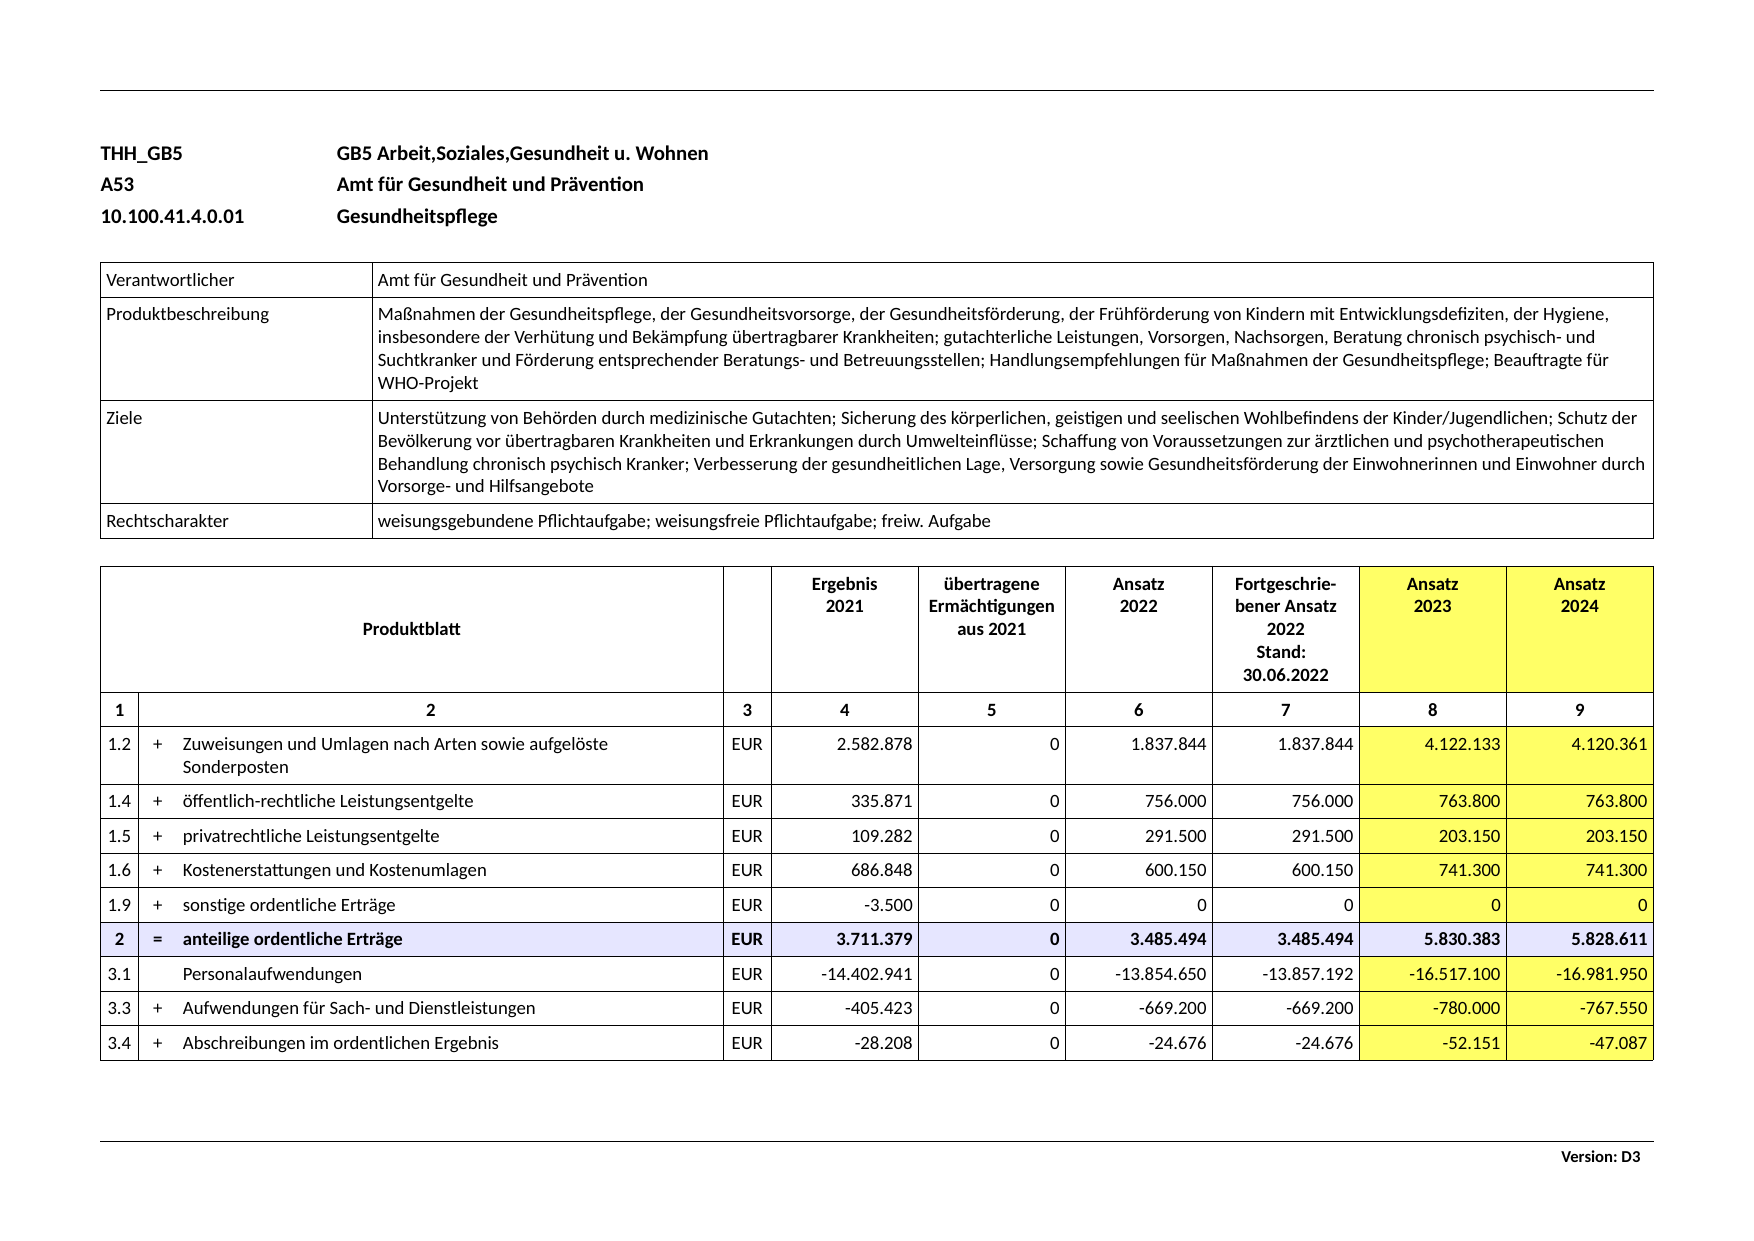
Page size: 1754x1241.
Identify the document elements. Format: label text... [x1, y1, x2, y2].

table_cell -47.087 [1507, 1026, 1653, 1060]
table_cell 5.828.611 [1507, 923, 1653, 956]
table_cell 203.150 [1507, 819, 1653, 853]
table_cell 0 [919, 819, 1065, 853]
table_cell EUR [724, 888, 771, 922]
table_cell -669.200 [1213, 992, 1359, 1025]
table_cell 741.300 [1360, 854, 1506, 887]
table_cell 0 [919, 957, 1065, 991]
table_cell 1.837.844 [1066, 727, 1212, 784]
table_cell 0 [1507, 888, 1653, 922]
table_header Fortgeschrie-bener Ansatz 2022 Stand: 30.06.2022 [1213, 567, 1359, 692]
table_cell 335.871 [772, 785, 918, 818]
table_cell + [139, 1026, 177, 1060]
table_cell 291.500 [1213, 819, 1359, 853]
table_cell + [139, 854, 177, 887]
table_cell 0 [919, 854, 1065, 887]
table_cell EUR [724, 819, 771, 853]
table_cell EUR [724, 992, 771, 1025]
table_cell Rechtscharakter [101, 504, 372, 538]
table_cell EUR [724, 854, 771, 887]
table_cell 600.150 [1066, 854, 1212, 887]
table_cell 3.3 [101, 992, 138, 1025]
table_cell 291.500 [1066, 819, 1212, 853]
table_header Ansatz 2024 [1507, 567, 1653, 692]
table_cell -405.423 [772, 992, 918, 1025]
table_cell EUR [724, 957, 771, 991]
table_cell privatrechtliche Leistungsentgelte [177, 819, 723, 853]
table_cell -13.857.192 [1213, 957, 1359, 991]
table_cell -28.208 [772, 1026, 918, 1060]
table_cell + [139, 819, 177, 853]
table_cell + [139, 785, 177, 818]
table_cell EUR [724, 785, 771, 818]
table_cell 0 [919, 1026, 1065, 1060]
table_header Ergebnis 2021 [772, 567, 918, 692]
text THH_GB5 GB5 Arbeit,Soziales,Gesundheit u. Wohnen [100, 140, 1653, 166]
table_cell 3.4 [101, 1026, 138, 1060]
table_cell 1.837.844 [1213, 727, 1359, 784]
table_cell 0 [1360, 888, 1506, 922]
table_cell 203.150 [1360, 819, 1506, 853]
text A53 Amt für Gesundheit und Prävention [100, 172, 1653, 197]
table_cell weisungsgebundene Pflichtaufgabe; weisungsfreie Pflichtaufgabe; freiw. Aufgabe [373, 504, 1653, 538]
table_cell 7 [1213, 693, 1359, 726]
table_cell 686.848 [772, 854, 918, 887]
table_cell 756.000 [1066, 785, 1212, 818]
table_cell 1.2 [101, 727, 138, 784]
table_cell 1.6 [101, 854, 138, 887]
table_cell 741.300 [1507, 854, 1653, 887]
table_cell -16.981.950 [1507, 957, 1653, 991]
table_cell 5.830.383 [1360, 923, 1506, 956]
table_cell Kostenerstattungen und Kostenumlagen [177, 854, 723, 887]
table_cell 4 [772, 693, 918, 726]
table_cell Maßnahmen der Gesundheitspflege, der Gesundheitsvorsorge, der Gesundheitsförderung, der Frühförderung von Kindern mit Entwicklungsdefiziten, der Hygiene, insbesondere der Verhütung und Bekämpfung übertragbarer Krankheiten; gutachterliche Leistungen, Vorsorgen, Nachsorgen, Beratung chronisch psychisch- und Suchtkranker und Förderung entsprechender Beratungs- und Betreuungsstellen; Handlungsempfehlungen für Maßnahmen der Gesundheitspflege; Beauftragte für WHO-Projekt [373, 298, 1653, 400]
table_cell 0 [919, 992, 1065, 1025]
table_header Ansatz 2023 [1360, 567, 1506, 692]
table_cell Personalaufwendungen [177, 957, 723, 991]
table_cell 1.9 [101, 888, 138, 922]
table_cell -14.402.941 [772, 957, 918, 991]
table_cell Abschreibungen im ordentlichen Ergebnis [177, 1026, 723, 1060]
table_cell 1 [101, 693, 138, 726]
table_cell Produktbeschreibung [101, 298, 372, 400]
table_cell -24.676 [1213, 1026, 1359, 1060]
table_cell Zuweisungen und Umlagen nach Arten sowie aufgelöste Sonderposten [177, 727, 723, 784]
table_cell 6 [1066, 693, 1212, 726]
table_cell -767.550 [1507, 992, 1653, 1025]
table_cell -52.151 [1360, 1026, 1506, 1060]
table_cell -3.500 [772, 888, 918, 922]
table_header Produktblatt [101, 567, 723, 692]
table_cell 9 [1507, 693, 1653, 726]
table_header [724, 567, 771, 692]
table_cell + [139, 727, 177, 784]
table_cell EUR [724, 1026, 771, 1060]
table_cell EUR [724, 727, 771, 784]
text 10.100.41.4.0.01 Gesundheitspflege [100, 203, 1653, 228]
table_cell 5 [919, 693, 1065, 726]
table_cell 2 [101, 923, 138, 956]
table_cell 756.000 [1213, 785, 1359, 818]
table_cell -780.000 [1360, 992, 1506, 1025]
table_cell 3.711.379 [772, 923, 918, 956]
table_header Ansatz 2022 [1066, 567, 1212, 692]
table_cell + [139, 992, 177, 1025]
table_header Verantwortlicher [101, 263, 372, 297]
table_cell 600.150 [1213, 854, 1359, 887]
table_cell 3 [724, 693, 771, 726]
table_cell EUR [724, 923, 771, 956]
table_cell 3.485.494 [1213, 923, 1359, 956]
table_cell 763.800 [1360, 785, 1506, 818]
table_cell 0 [919, 923, 1065, 956]
table_cell Unterstützung von Behörden durch medizinische Gutachten; Sicherung des körperlichen, geistigen und seelischen Wohlbefindens der Kinder/Jugendlichen; Schutz der Bevölkerung vor übertragbaren Krankheiten und Erkrankungen durch Umwelteinflüsse; Schaffung von Voraussetzungen zur ärztlichen und psychotherapeutischen Behandlung chronisch psychisch Kranker; Verbesserung der gesundheitlichen Lage, Versorgung sowie Gesundheitsförderung der Einwohnerinnen und Einwohner durch Vorsorge- und Hilfsangebote [373, 401, 1653, 503]
table_cell -16.517.100 [1360, 957, 1506, 991]
table_cell 0 [919, 888, 1065, 922]
table_cell 8 [1360, 693, 1506, 726]
table_cell 4.120.361 [1507, 727, 1653, 784]
table_cell 109.282 [772, 819, 918, 853]
table_cell Ziele [101, 401, 372, 503]
table_cell 763.800 [1507, 785, 1653, 818]
table_cell 3.1 [101, 957, 138, 991]
table_cell = [139, 923, 177, 956]
table_header übertragene Ermächtigungen aus 2021 [919, 567, 1065, 692]
table_cell 1.4 [101, 785, 138, 818]
table_cell 0 [919, 785, 1065, 818]
table_cell -669.200 [1066, 992, 1212, 1025]
table_cell 2.582.878 [772, 727, 918, 784]
table_cell 3.485.494 [1066, 923, 1212, 956]
table_cell 2 [139, 693, 723, 726]
table_cell 0 [1213, 888, 1359, 922]
table_cell anteilige ordentliche Erträge [177, 923, 723, 956]
table_cell [139, 957, 177, 991]
table_cell sonstige ordentliche Erträge [177, 888, 723, 922]
table_cell 0 [919, 727, 1065, 784]
table_cell 0 [1066, 888, 1212, 922]
table_cell 4.122.133 [1360, 727, 1506, 784]
table_cell -24.676 [1066, 1026, 1212, 1060]
table_cell + [139, 888, 177, 922]
table_cell -13.854.650 [1066, 957, 1212, 991]
table_cell 1.5 [101, 819, 138, 853]
table_cell öffentlich-rechtliche Leistungsentgelte [177, 785, 723, 818]
table_header Amt für Gesundheit und Prävention [373, 263, 1653, 297]
table_cell Aufwendungen für Sach- und Dienstleistungen [177, 992, 723, 1025]
